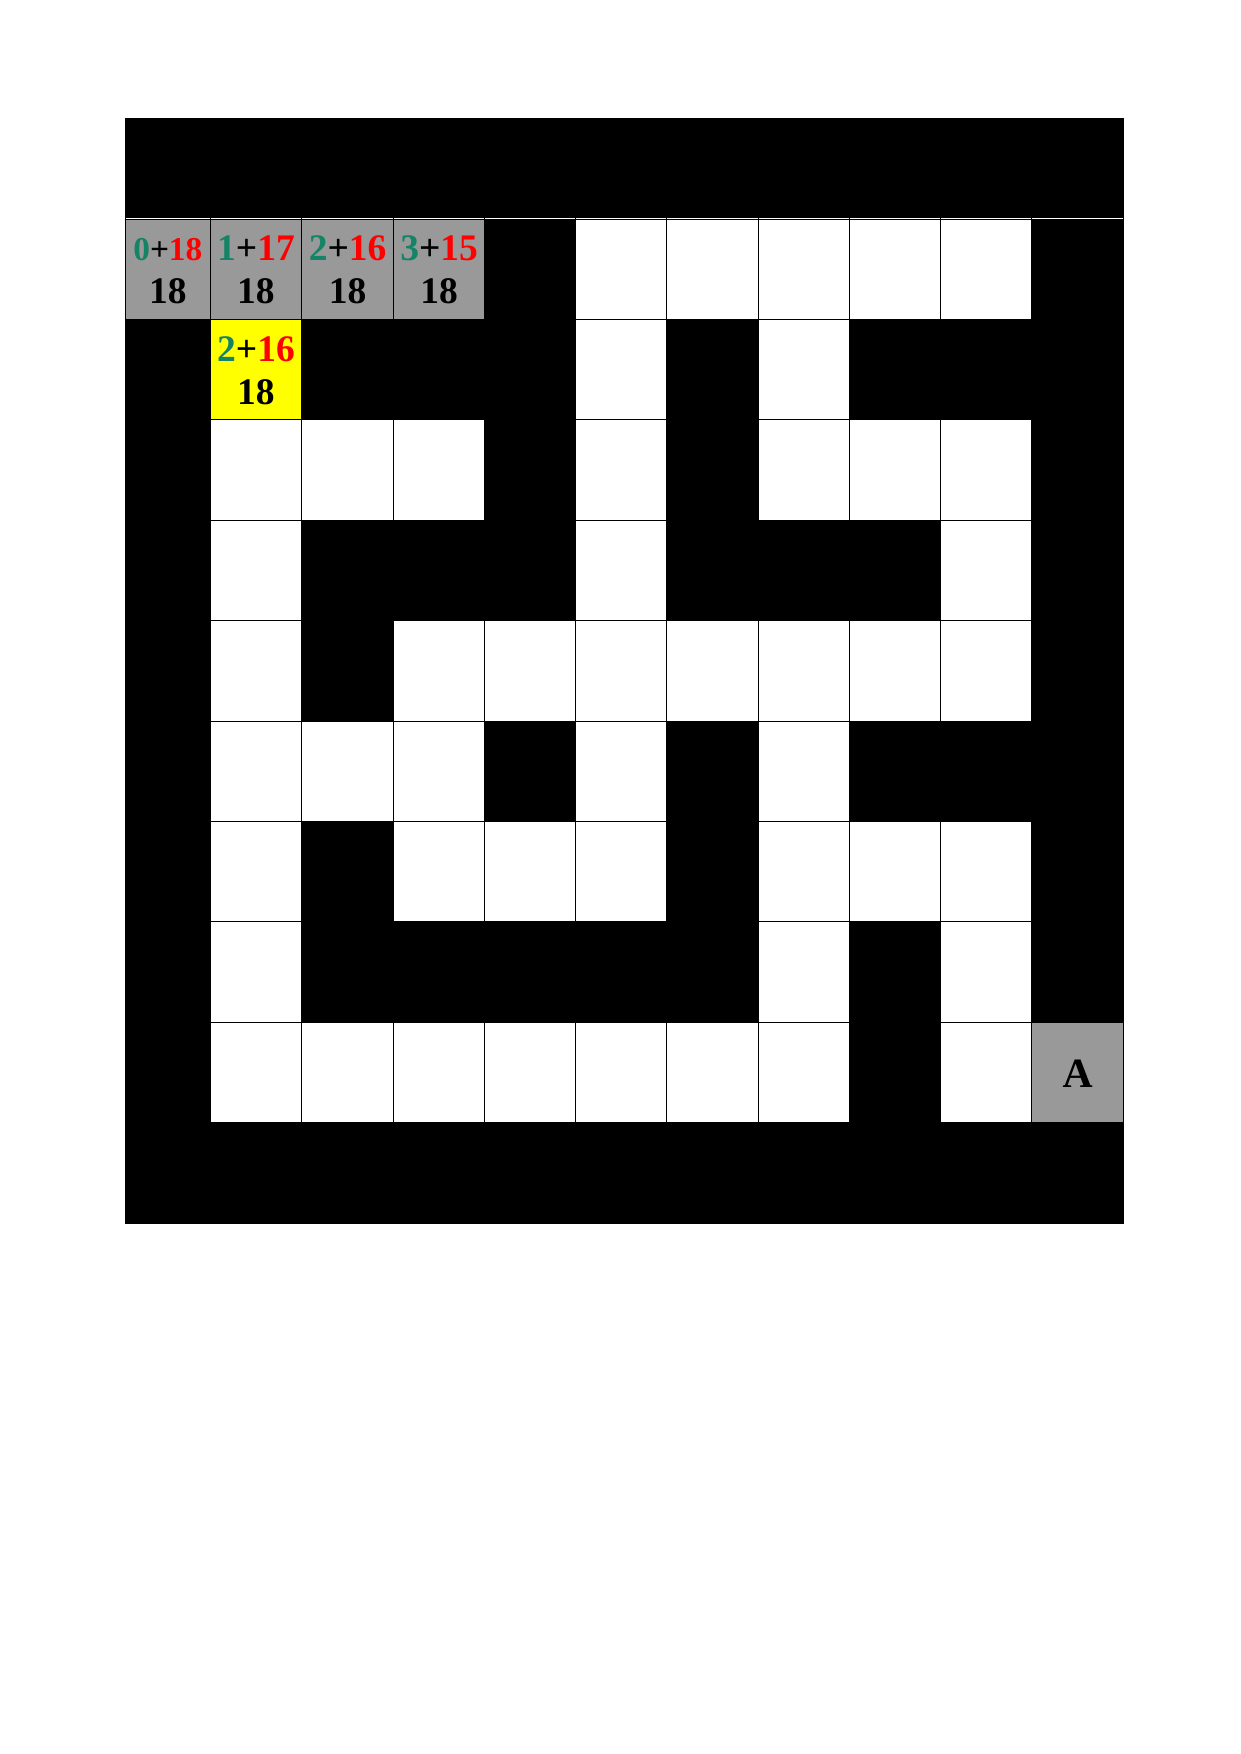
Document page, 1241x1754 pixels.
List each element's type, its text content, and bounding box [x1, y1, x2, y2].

table_cell [485, 822, 575, 921]
table_cell [576, 420, 666, 520]
table_cell [576, 722, 666, 821]
table_cell [667, 822, 758, 921]
table_cell [211, 722, 301, 821]
table_cell [850, 822, 940, 921]
table_cell [1032, 220, 1123, 319]
table_cell [576, 1023, 666, 1122]
table_header [211, 119, 301, 218]
table_cell [302, 1023, 393, 1122]
table_cell [485, 521, 575, 620]
table_cell [759, 822, 849, 921]
table_cell [667, 722, 758, 821]
table_cell [667, 320, 758, 419]
table_cell [850, 1123, 940, 1223]
table_cell [850, 420, 940, 520]
table_cell [850, 922, 940, 1022]
table_cell [302, 621, 393, 721]
table_cell [576, 220, 666, 319]
table_cell [759, 420, 849, 520]
table_cell [302, 922, 393, 1022]
table_cell [485, 621, 575, 721]
table_cell [941, 320, 1031, 419]
table_header [576, 119, 666, 218]
table_header [1032, 119, 1123, 218]
table_cell [941, 521, 1031, 620]
table_cell [850, 621, 940, 721]
table_cell [576, 320, 666, 419]
table_cell [1032, 521, 1123, 620]
table_cell 1+17 18 [211, 220, 301, 319]
table_cell [302, 320, 393, 419]
table_cell [126, 722, 210, 821]
table_cell [126, 420, 210, 520]
table_cell [1032, 922, 1123, 1022]
table_cell [759, 521, 849, 620]
table_cell [394, 1123, 484, 1223]
table_cell [211, 521, 301, 620]
table_cell [126, 521, 210, 620]
table_cell [759, 922, 849, 1022]
table_cell [667, 1123, 758, 1223]
table_cell [211, 621, 301, 721]
table_cell [485, 1123, 575, 1223]
table_cell [485, 922, 575, 1022]
table_cell [576, 521, 666, 620]
table_cell [1032, 420, 1123, 520]
table_header [941, 119, 1031, 218]
table_cell [394, 621, 484, 721]
table_cell [211, 1023, 301, 1122]
table_cell [1032, 320, 1123, 419]
table_cell [576, 621, 666, 721]
table_cell [302, 822, 393, 921]
table_cell 2+16 18 [211, 320, 301, 419]
table_cell 2+16 18 [302, 220, 393, 319]
table_cell 0+18 18 [126, 220, 210, 319]
table_cell [485, 320, 575, 419]
table_header [667, 119, 758, 218]
table_cell [576, 822, 666, 921]
table_cell [302, 1123, 393, 1223]
table_cell [394, 922, 484, 1022]
table_cell [576, 922, 666, 1022]
table_cell [394, 722, 484, 821]
table_cell [850, 220, 940, 319]
table_cell [759, 621, 849, 721]
table_cell [667, 1023, 758, 1122]
table_cell [302, 722, 393, 821]
table_cell [394, 420, 484, 520]
table_cell [1032, 822, 1123, 921]
table_cell [211, 922, 301, 1022]
table_cell [211, 420, 301, 520]
table_cell [211, 1123, 301, 1223]
table_cell [1032, 722, 1123, 821]
table_cell [941, 722, 1031, 821]
table_cell [211, 822, 301, 921]
table_cell [941, 420, 1031, 520]
table_header [394, 119, 484, 218]
table_cell [485, 420, 575, 520]
table_cell [667, 922, 758, 1022]
table_cell [126, 320, 210, 419]
table_cell [667, 521, 758, 620]
table_cell [394, 320, 484, 419]
table_cell [759, 722, 849, 821]
table_cell [126, 922, 210, 1022]
table_cell [667, 420, 758, 520]
table_cell [759, 320, 849, 419]
table_header [850, 119, 940, 218]
table_cell [485, 722, 575, 821]
table_cell [1032, 621, 1123, 721]
table_cell [394, 1023, 484, 1122]
table_cell [850, 320, 940, 419]
table_cell [850, 521, 940, 620]
table_cell [759, 1123, 849, 1223]
table_cell [667, 621, 758, 721]
table_cell [1032, 1123, 1123, 1223]
table_cell [941, 1123, 1031, 1223]
table_cell [485, 220, 575, 319]
table_cell [667, 220, 758, 319]
table_header [126, 119, 210, 218]
table_cell [850, 1023, 940, 1122]
table_cell 3+15 18 [394, 220, 484, 319]
table_cell [941, 1023, 1031, 1122]
table_cell [126, 621, 210, 721]
table_header [302, 119, 393, 218]
table_cell [850, 722, 940, 821]
table_cell [759, 220, 849, 319]
table_cell [126, 822, 210, 921]
table_cell [576, 1123, 666, 1223]
table_cell [941, 220, 1031, 319]
table_cell [941, 922, 1031, 1022]
table_header [485, 119, 575, 218]
table_cell [126, 1123, 210, 1223]
table_cell [941, 621, 1031, 721]
table_cell [394, 822, 484, 921]
table_cell [759, 1023, 849, 1122]
table_cell [126, 1023, 210, 1122]
table_cell [941, 822, 1031, 921]
table_cell [302, 521, 393, 620]
table_header [759, 119, 849, 218]
table_cell [485, 1023, 575, 1122]
table_cell [302, 420, 393, 520]
table_cell A [1032, 1023, 1123, 1122]
table_cell [394, 521, 484, 620]
